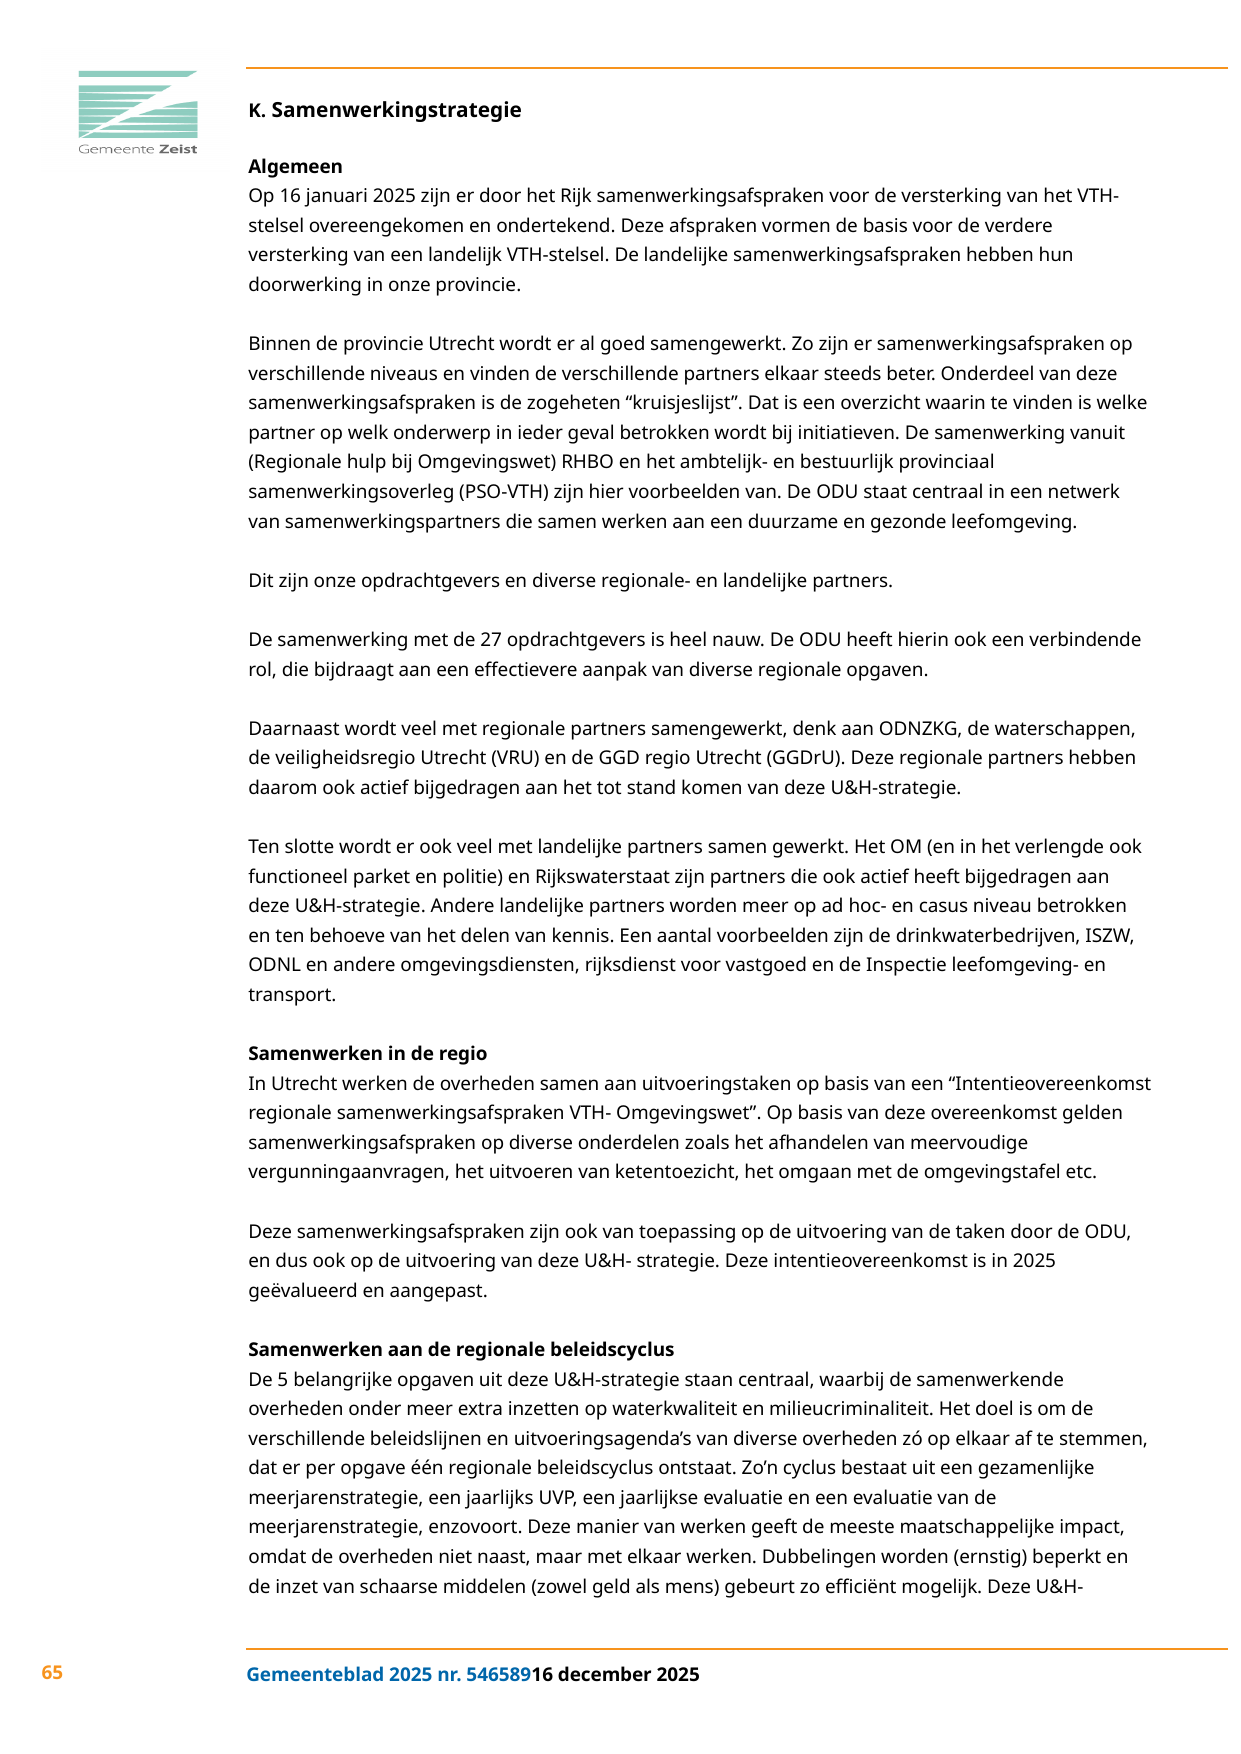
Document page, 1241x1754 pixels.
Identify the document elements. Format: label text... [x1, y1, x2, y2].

text Algemeen [248, 153, 1152, 179]
text Op 16 januari 2025 zijn er door het Rijk samenwerkingsafspraken voor de versterking van het VTH-stelsel overeengekomen en ondertekend. Deze afspraken vormen de basis voor de verdere versterking van een landelijk VTH-stelsel. De landelijke samenwerkingsafspraken hebben hun doorwerking in onze provincie. [248, 182, 1152, 297]
text In Utrecht werken de overheden samen aan uitvoeringstaken op basis van een “Intentieovereenkomst regionale samenwerkingsafspraken VTH- Omgevingswet”. Op basis van deze overeenkomst gelden samenwerkingsafspraken op diverse onderdelen zoals het afhandelen van meervoudige vergunningaanvragen, het uitvoeren van ketentoezicht, het omgaan met de omgevingstafel etc. [248, 1070, 1152, 1184]
text De samenwerking met de 27 opdrachtgevers is heel nauw. De ODU heeft hierin ook een verbindende rol, die bijdraagt aan een effectievere aanpak van diverse regionale opgaven. [248, 626, 1152, 682]
text Dit zijn onze opdrachtgevers en diverse regionale- en landelijke partners. [248, 567, 1152, 593]
text Samenwerken in de regio [248, 1040, 1152, 1066]
text K. Samenwerkingstrategie [248, 95, 1152, 123]
text De 5 belangrijke opgaven uit deze U&H-strategie staan centraal, waarbij de samenwerkende overheden onder meer extra inzetten op waterkwaliteit en milieucriminaliteit. Het doel is om de verschillende beleidslijnen en uitvoeringsagenda’s van diverse overheden zó op elkaar af te stemmen, dat er per opgave één regionale beleidscyclus ontstaat. Zo’n cyclus bestaat uit een gezamenlijke meerjarenstrategie, een jaarlijks UVP, een jaarlijkse evaluatie en een evaluatie van de meerjarenstrategie, enzovoort. Deze manier van werken geeft de meeste maatschappelijke impact, omdat de overheden niet naast, maar met elkaar werken. Dubbelingen worden (ernstig) beperkt en de inzet van schaarse middelen (zowel geld als mens) gebeurt zo efficiënt mogelijk. Deze U&H- [248, 1366, 1152, 1599]
picture [41, 47, 231, 172]
text Binnen de provincie Utrecht wordt er al goed samengewerkt. Zo zijn er samenwerkingsafspraken op verschillende niveaus en vinden de verschillende partners elkaar steeds beter. Onderdeel van deze samenwerkingsafspraken is de zogeheten “kruisjeslijst”. Dat is een overzicht waarin te vinden is welke partner op welk onderwerp in ieder geval betrokken wordt bij initiatieven. De samenwerking vanuit (Regionale hulp bij Omgevingswet) RHBO en het ambtelijk- en bestuurlijk provinciaal samenwerkingsoverleg (PSO-VTH) zijn hier voorbeelden van. De ODU staat centraal in een netwerk van samenwerkingspartners die samen werken aan een duurzame en gezonde leefomgeving. [248, 330, 1152, 534]
text Deze samenwerkingsafspraken zijn ook van toepassing op de uitvoering van de taken door de ODU, en dus ook op de uitvoering van deze U&H- strategie. Deze intentieovereenkomst is in 2025 geëvalueerd en aangepast. [248, 1218, 1152, 1303]
text Ten slotte wordt er ook veel met landelijke partners samen gewerkt. Het OM (en in het verlengde ook functioneel parket en politie) en Rijkswaterstaat zijn partners die ook actief heeft bijgedragen aan deze U&H-strategie. Andere landelijke partners worden meer op ad hoc- en casus niveau betrokken en ten behoeve van het delen van kennis. Een aantal voorbeelden zijn de drinkwaterbedrijven, ISZW, ODNL en andere omgevingsdiensten, rijksdienst voor vastgoed en de Inspectie leefomgeving- en transport. [248, 833, 1152, 1007]
text Samenwerken aan de regionale beleidscyclus [248, 1336, 1152, 1362]
text Daarnaast wordt veel met regionale partners samengewerkt, denk aan ODNZKG, de waterschappen, de veiligheidsregio Utrecht (VRU) en de GGD regio Utrecht (GGDrU). Deze regionale partners hebben daarom ook actief bijgedragen aan het tot stand komen van deze U&H-strategie. [248, 715, 1152, 800]
